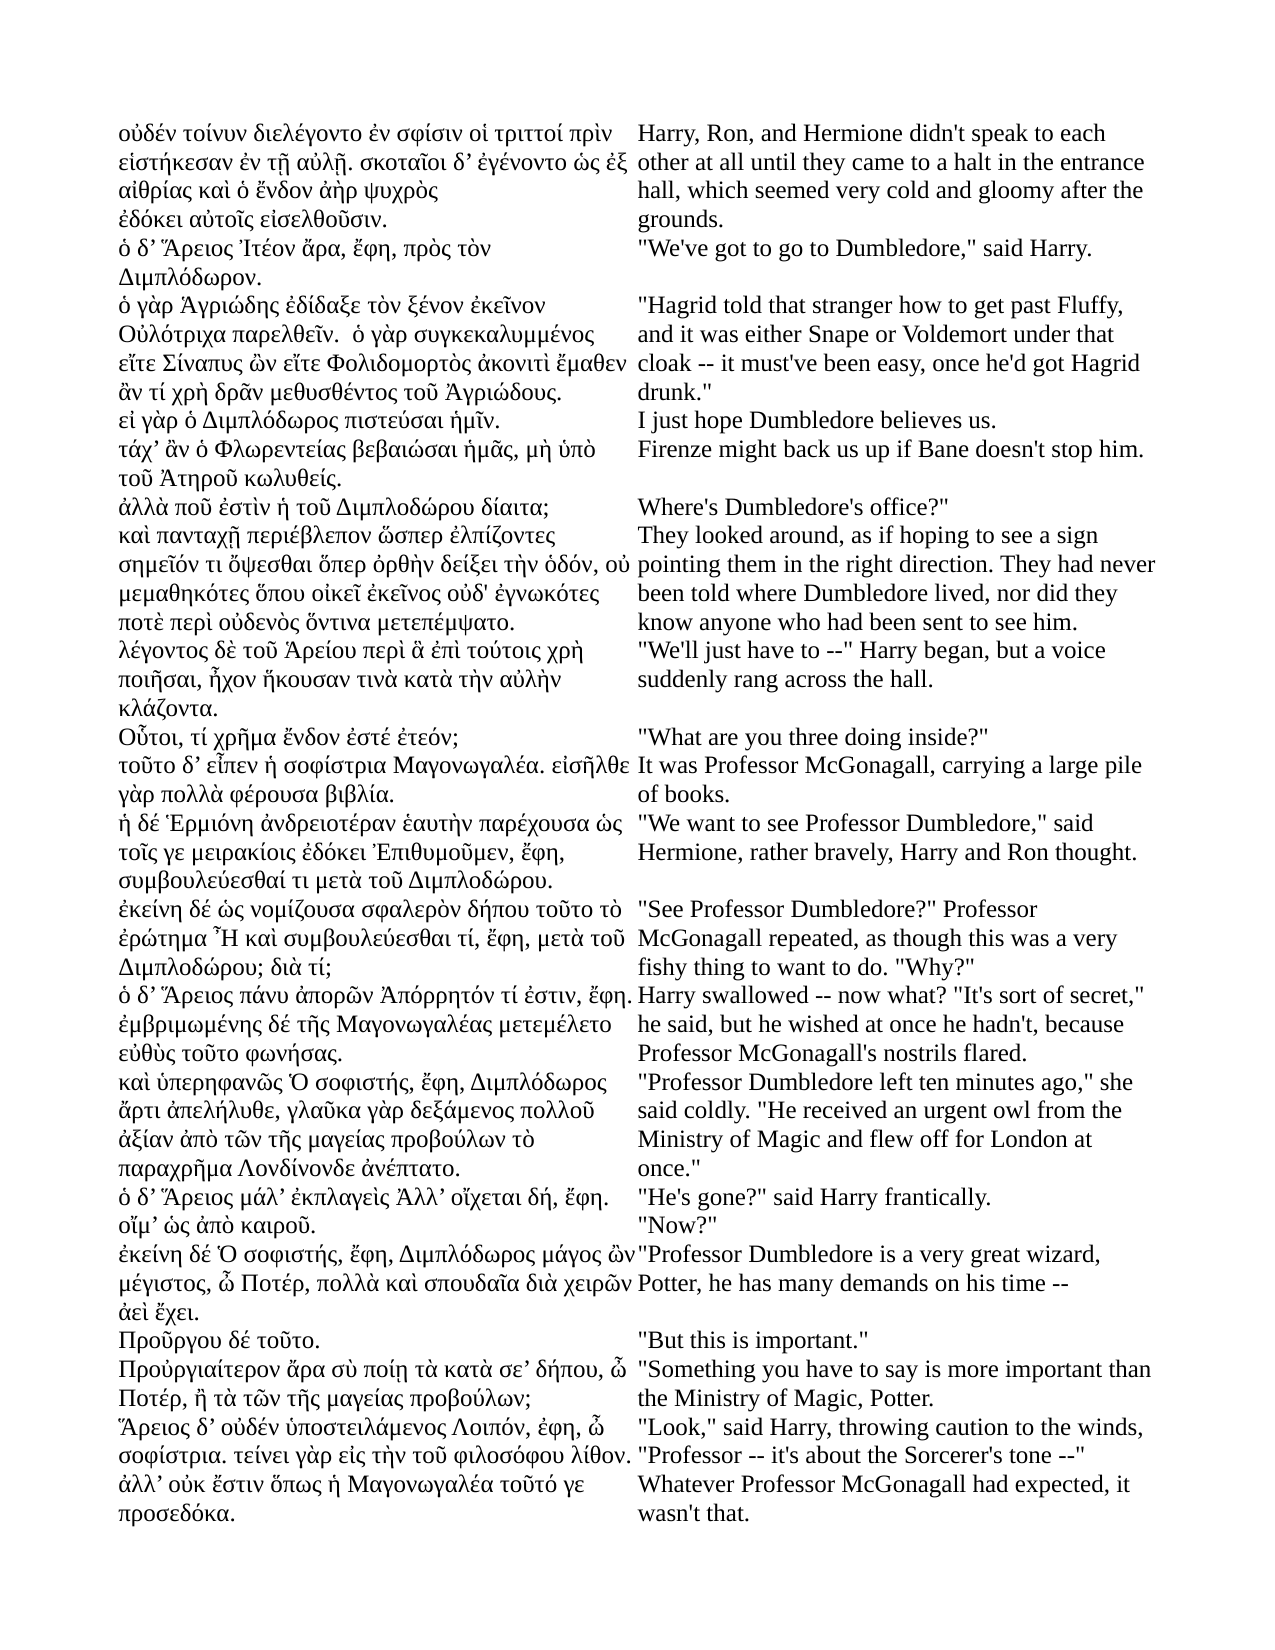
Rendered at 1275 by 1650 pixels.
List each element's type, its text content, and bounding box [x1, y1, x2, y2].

table_cell "Look," said Harry, throwing caution to the winds, "Professor -- it's about the Sorcerer's tone --" [637, 1412, 1157, 1469]
table_cell "What are you three doing inside?" [637, 722, 1157, 751]
table_cell ὁ γὰρ Ἁγριώδης ἐδίδαξε τὸν ξένον ἐκεῖνον Οὐλότριχα παρελθεῖν. ὁ γὰρ συγκεκαλυμμένος εἴτε Σίναπυς ὢν εἴτε Φολιδομορτὸς ἀκονιτὶ ἔμαθεν ἂν τί χρὴ δρᾶν μεθυσθέντος τοῦ Ἀγριώδους. [118, 291, 637, 406]
table_cell "We'll just have to --" Harry began, but a voice suddenly rang across the hall. [637, 636, 1157, 722]
table_cell ἐκείνη δέ Ὁ σοφιστής, ἔφη, Διμπλόδωρος μάγος ὢν μέγιστος, ὦ Ποτέρ, πολλὰ καὶ σπουδαῖα διὰ χειρῶν ἀεὶ ἔχει. [118, 1239, 637, 1326]
table_cell ὁ δ’ Ἅρειος μάλ’ ἐκπλαγεὶς Ἀλλ’ οἴχεται δή, ἔφη. [118, 1182, 637, 1211]
table_cell λέγοντος δὲ τοῦ Ἁρείου περὶ ἃ ἐπὶ τούτοις χρὴ ποιῆσαι, ἦχον ἥκουσαν τινὰ κατὰ τὴν αὐλὴν κλάζοντα. [118, 636, 637, 722]
table_cell "Hagrid told that stranger how to get past Fluffy, and it was either Snape or Voldemort under that cloak -- it must've been easy, once he'd got Hagrid drunk." [637, 291, 1157, 406]
table_cell ἀλλ’ οὐκ ἔστιν ὅπως ἡ Μαγονωγαλέα τοῦτό γε προσεδόκα. [118, 1469, 637, 1527]
table_cell Προὐργιαίτερον ἄρα σὺ ποίῃ τὰ κατὰ σε’ δήπου, ὦ Ποτέρ, ἢ τὰ τῶν τῆς μαγείας προβούλων; [118, 1354, 637, 1412]
table_cell Firenze might back us up if Bane doesn't stop him. [637, 434, 1157, 492]
table_cell They looked around, as if hoping to see a sign pointing them in the right direction. They had never been told where Dumbledore lived, nor did they know anyone who had been sent to see him. [637, 521, 1157, 636]
table_cell ἐκείνη δέ ὡς νομίζουσα σφαλερὸν δήπου τοῦτο τὸ ἐρώτημα Ἦ καὶ συμβουλεύεσθαι τί, ἔφη, μετὰ τοῦ Διμπλοδώρου; διὰ τί; [118, 894, 637, 981]
table_cell "Something you have to say is more important than the Ministry of Magic, Potter. [637, 1354, 1157, 1412]
table_cell Προῦργου δέ τοῦτο. [118, 1326, 637, 1354]
table_cell Where's Dumbledore's office?" [637, 492, 1157, 521]
table_cell Whatever Professor McGonagall had expected, it wasn't that. [637, 1469, 1157, 1527]
table_cell "We've got to go to Dumbledore," said Harry. [637, 233, 1157, 291]
table_cell I just hope Dumbledore believes us. [637, 406, 1157, 434]
table_cell "He's gone?" said Harry frantically. [637, 1182, 1157, 1211]
table_cell Harry swallowed -- now what? "It's sort of secret," he said, but he wished at once he hadn't, because Professor McGonagall's nostrils flared. [637, 981, 1157, 1067]
table_cell ἡ δέ Ἑρμιόνη ἀνδρειοτέραν ἑαυτὴν παρέχουσα ὡς τοῖς γε μειρακίοις ἐδόκει Ἐπιθυμοῦμεν, ἔφη, συμβουλεύεσθαί τι μετὰ τοῦ Διμπλοδώρου. [118, 808, 637, 894]
table_cell "Now?" [637, 1211, 1157, 1239]
table_cell Ἅρειος δ’ οὐδέν ὑποστειλάμενος Λοιπόν, ἐφη, ὦ σοφίστρια. τείνει γὰρ εἰς τὴν τοῦ φιλοσόφου λίθον. [118, 1412, 637, 1469]
table_cell καὶ ὑπερηφανῶς Ὁ σοφιστής, ἔφη, Διμπλόδωρος ἄρτι ἀπελήλυθε, γλαῦκα γὰρ δεξάμενος πολλοῦ ἀξίαν ἀπὸ τῶν τῆς μαγείας προβούλων τὸ παραχρῆμα Λονδίνονδε ἀνέπτατο. [118, 1067, 637, 1182]
table_cell Οὗτοι, τί χρῆμα ἔνδον ἐστέ ἐτεόν; [118, 722, 637, 751]
table_cell εἰ γὰρ ὁ Διμπλόδωρος πιστεύσαι ἡμῖν. [118, 406, 637, 434]
table_cell "Professor Dumbledore is a very great wizard, Potter, he has many demands on his time -- [637, 1239, 1157, 1326]
table_cell ὁ δ’ Ἅρειος πάνυ ἀπορῶν Ἀπόρρητόν τί ἐστιν, ἔφη. ἐμβριμωμένης δέ τῆς Μαγονωγαλέας μετεμέλετο εὐθὺς τοῦτο φωνήσας. [118, 981, 637, 1067]
table_cell τάχ’ ἂν ὁ Φλωρεντείας βεβαιώσαι ἡμᾶς, μὴ ὑπὸ τοῦ Ἀτηροῦ κωλυθείς. [118, 434, 637, 492]
table_cell It was Professor McGonagall, carrying a large pile of books. [637, 751, 1157, 808]
table_cell ἀλλὰ ποῦ ἐστὶν ἡ τοῦ Διμπλοδώρου δίαιτα; [118, 492, 637, 521]
table_cell ὁ δ’ Ἅρειος Ἰτέον ἄρα, ἔφη, πρὸς τὸν Διμπλόδωρον. [118, 233, 637, 291]
table_cell "See Professor Dumbledore?" Professor McGonagall repeated, as though this was a very fishy thing to want to do. "Why?" [637, 894, 1157, 981]
table_cell καὶ πανταχῇ περιέβλεπον ὥσπερ ἐλπίζοντες σημεῖόν τι ὄψεσθαι ὅπερ ὀρθὴν δείξει τὴν ὁδόν, οὐ μεμαθηκότες ὅπου οἰκεῖ ἐκεῖνος οὐδ' ἐγνωκότες ποτὲ περὶ οὐδενὸς ὅντινα μετεπέμψατο. [118, 521, 637, 636]
table_cell "Professor Dumbledore left ten minutes ago," she said coldly. "He received an urgent owl from the Ministry of Magic and flew off for London at once." [637, 1067, 1157, 1182]
table_cell "We want to see Professor Dumbledore," said Hermione, rather bravely, Harry and Ron thought. [637, 808, 1157, 894]
table_cell οἴμ’ ὡς ἀπὸ καιροῦ. [118, 1211, 637, 1239]
table_cell Harry, Ron, and Hermione didn't speak to each other at all until they came to a halt in the entrance hall, which seemed very cold and gloomy after the grounds. [637, 118, 1157, 233]
table_cell τοῦτο δ’ εἶπεν ἡ σοφίστρια Μαγονωγαλέα. εἰσῆλθε γὰρ πολλὰ φέρουσα βιβλία. [118, 751, 637, 808]
table_cell "But this is important." [637, 1326, 1157, 1354]
table_cell οὐδέν τοίνυν διελέγοντο ἐν σφίσιν οἱ τριττοί πρὶν εἱστήκεσαν ἐν τῇ αὐλῇ. σκοταῖοι δ’ ἐγένοντο ὡς ἐξ αἰθρίας καὶ ὁ ἔνδον ἀὴρ ψυχρὸς ἐδόκει αὐτοῖς εἰσελθοῦσιν. [118, 118, 637, 233]
